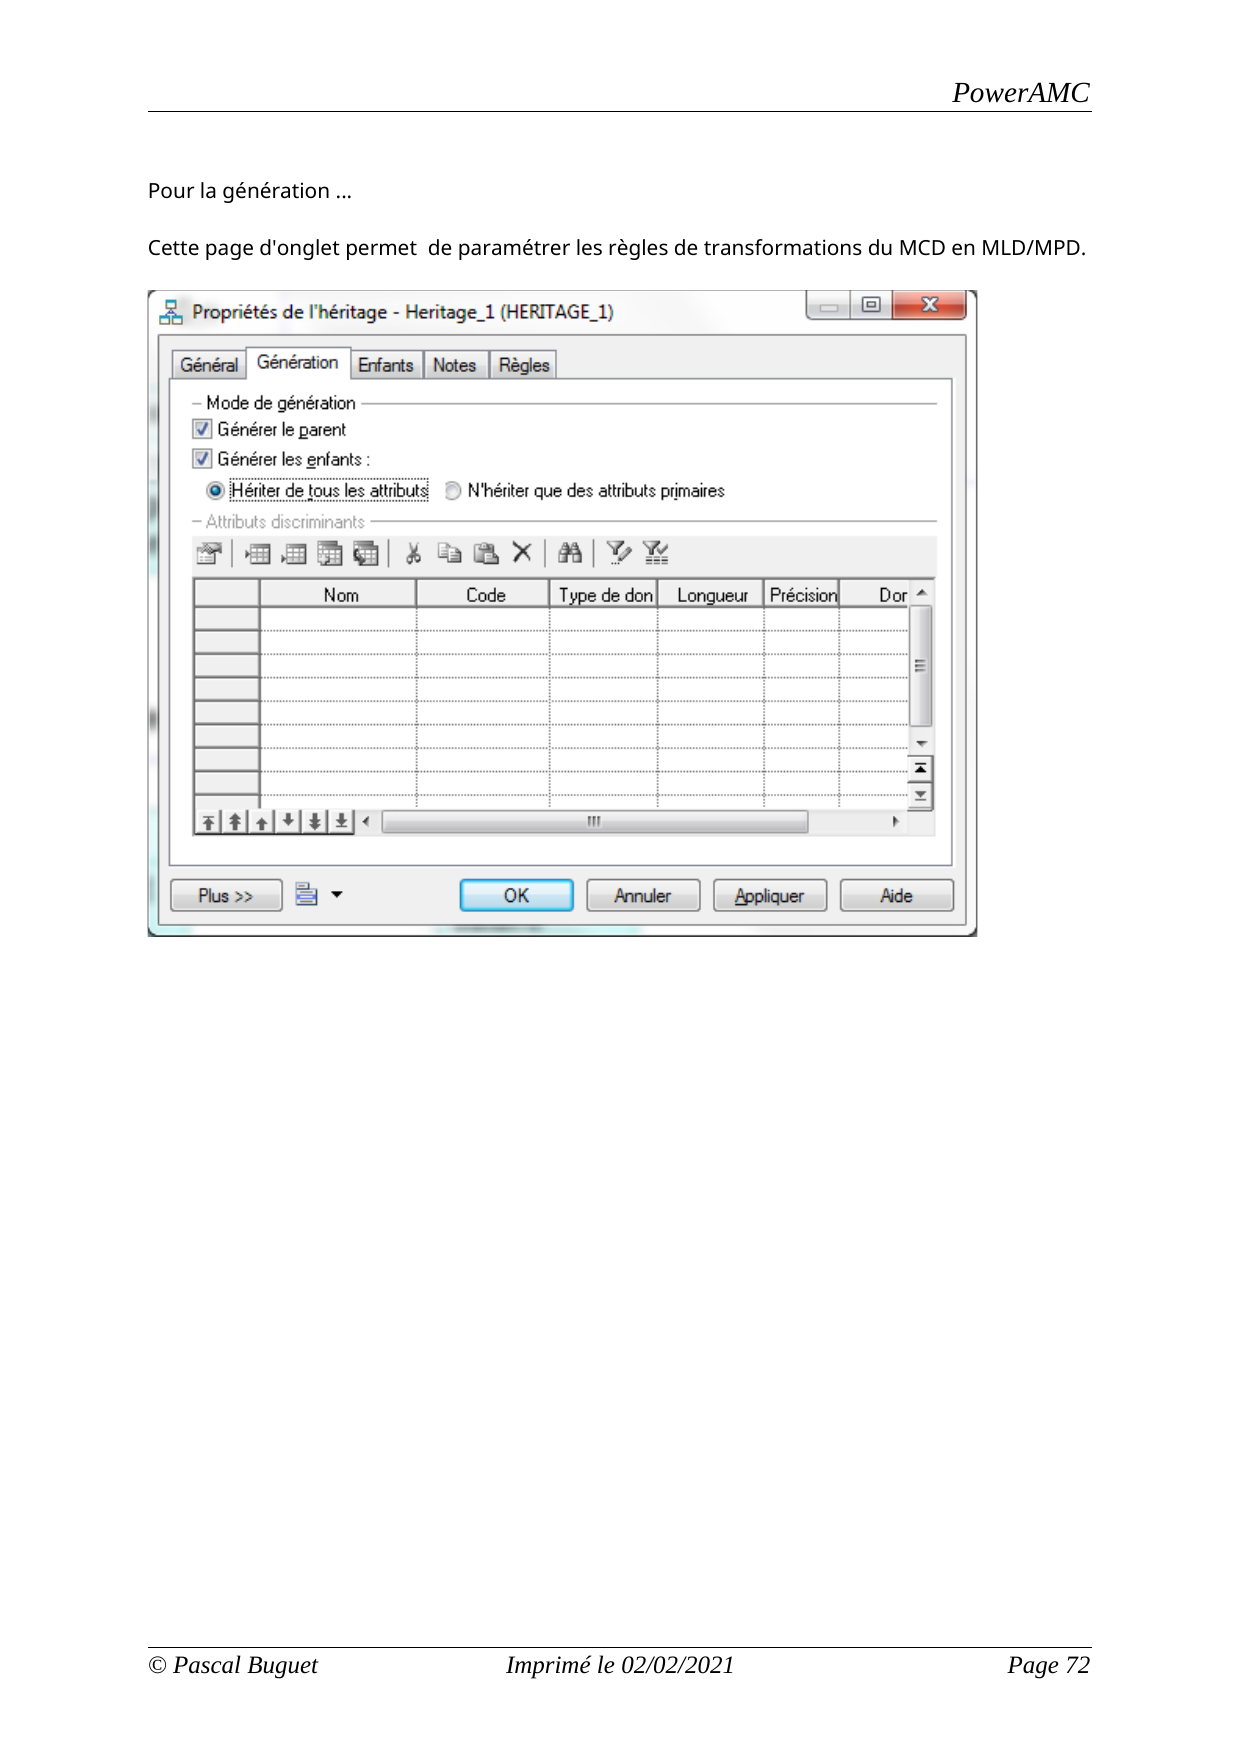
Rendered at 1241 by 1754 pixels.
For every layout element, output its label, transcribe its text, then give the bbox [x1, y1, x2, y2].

picture [147, 290, 978, 937]
text Pour la génération ... [148, 176, 1092, 204]
text Cette page d'onglet permet de paramétrer les règles de transformations du MCD en MLD/MPD. [148, 233, 1092, 261]
